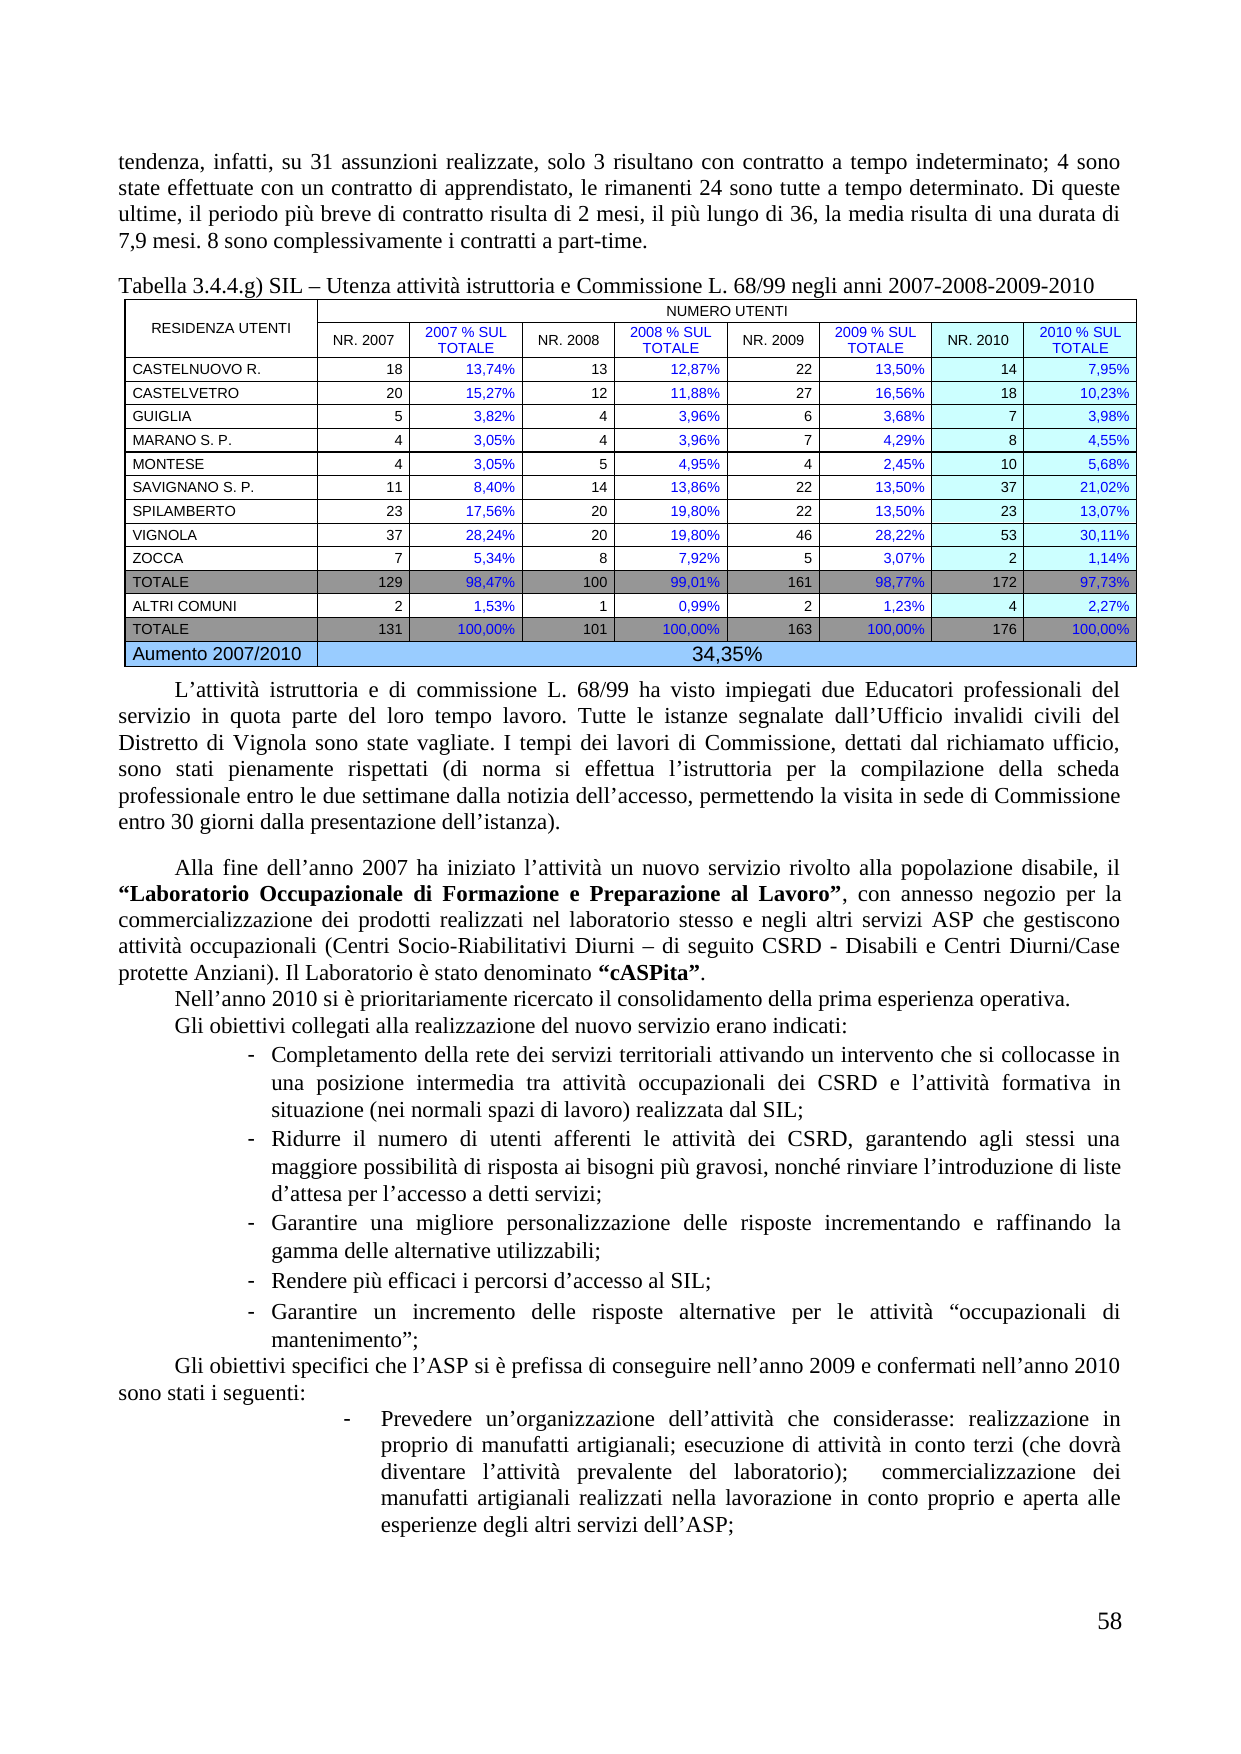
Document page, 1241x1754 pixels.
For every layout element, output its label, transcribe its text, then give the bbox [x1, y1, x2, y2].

table_cell 3,05% [410, 453, 522, 475]
table_cell 14 [932, 358, 1023, 381]
table_cell 22 [728, 500, 819, 522]
table_cell 21,02% [1024, 476, 1136, 499]
text Nell’anno 2010 si è prioritariamente ricercato il consolidamento della prima esperienza operativa. [118, 985, 1122, 1012]
table_cell 4,95% [615, 453, 727, 475]
table_cell 5,68% [1024, 453, 1136, 475]
table_cell NR. 2008 [523, 323, 614, 357]
table_cell 13,50% [820, 476, 931, 499]
table_cell MONTESE [126, 453, 317, 475]
table_cell 3,07% [820, 547, 931, 570]
text L’attività istruttoria e di commissione L. 68/99 ha visto impiegati due Educatori professionali del servizio in quota parte del loro tempo lavoro. Tutte le istanze segnalate dall’Ufficio invalidi civili del Distretto di Vignola sono state vagliate. I tempi dei lavori di Commissione, dettati dal richiamato ufficio, sono stati pienamente rispettati (di norma si effettua l’istruttoria per la compilazione della scheda professionale entro le due settimane dalla notizia dell’accesso, permettendo la visita in sede di Commissione entro 30 giorni dalla presentazione dell’istanza). [118, 676, 1122, 834]
table_cell 8,40% [410, 476, 522, 499]
text Tabella 3.4.4.g) SIL – Utenza attività istruttoria e Commissione L. 68/99 negli anni 2007-2008-2009-2010 [118, 272, 1122, 299]
table_cell 2 [318, 594, 409, 617]
table_cell 14 [523, 476, 614, 499]
table_cell 23 [932, 500, 1023, 522]
table_cell SPILAMBERTO [126, 500, 317, 522]
table_cell 13,74% [410, 358, 522, 381]
table_cell 163 [728, 618, 819, 641]
table_header RESIDENZA UTENTI [126, 300, 317, 357]
table_cell 28,22% [820, 524, 931, 546]
table_cell 12 [523, 382, 614, 404]
table_cell 6 [728, 405, 819, 428]
table_cell 98,47% [410, 571, 522, 593]
table_cell 11,88% [615, 382, 727, 404]
table_cell 23 [318, 500, 409, 522]
table_cell 7,92% [615, 547, 727, 570]
table_cell 101 [523, 618, 614, 641]
table_cell 3,05% [410, 429, 522, 451]
table_cell 13,50% [820, 358, 931, 381]
table_cell 7 [728, 429, 819, 451]
table_cell 22 [728, 358, 819, 381]
table_cell 100,00% [820, 618, 931, 641]
table_cell NR. 2007 [318, 323, 409, 357]
table_cell 98,77% [820, 571, 931, 593]
table_cell 3,98% [1024, 405, 1136, 428]
table_cell 8 [932, 429, 1023, 451]
table_cell TOTALE [126, 571, 317, 593]
table_cell 4 [932, 594, 1023, 617]
table_cell 13 [523, 358, 614, 381]
table_cell 100,00% [410, 618, 522, 641]
table_cell 13,86% [615, 476, 727, 499]
table_cell MARANO S. P. [126, 429, 317, 451]
table_cell 2,45% [820, 453, 931, 475]
table_cell 4 [523, 405, 614, 428]
table_cell 15,27% [410, 382, 522, 404]
table_cell 10 [932, 453, 1023, 475]
table_cell 16,56% [820, 382, 931, 404]
table_cell CASTELNUOVO R. [126, 358, 317, 381]
table_cell 131 [318, 618, 409, 641]
table_cell 11 [318, 476, 409, 499]
list Prevedere un’organizzazione dell’attività che considerasse: realizzazione in proprio di manufatti artigianali; esecuzione di attività in conto terzi (che dovrà diventare l’attività prevalente del laboratorio); commercializzazione dei manufatti artigianali realizzati nella lavorazione in conto proprio e aperta alle esperienze degli altri servizi dell’ASP; [343, 1405, 1122, 1537]
table_cell 1 [523, 594, 614, 617]
table_cell 1,14% [1024, 547, 1136, 570]
text Alla fine dell’anno 2007 ha iniziato l’attività un nuovo servizio rivolto alla popolazione disabile, il “Laboratorio Occupazionale di Formazione e Preparazione al Lavoro”, con annesso negozio per la commercializzazione dei prodotti realizzati nel laboratorio stesso e negli altri servizi ASP che gestiscono attività occupazionali (Centri Socio-Riabilitativi Diurni – di seguito CSRD - Disabili e Centri Diurni/Case protette Anziani). Il Laboratorio è stato denominato “cASPita”. [118, 853, 1122, 985]
table_cell 100 [523, 571, 614, 593]
table_cell 1,23% [820, 594, 931, 617]
table_cell 20 [523, 524, 614, 546]
list Rendere più efficaci i percorsi d’accesso al SIL; [247, 1263, 1122, 1295]
text Gli obiettivi collegati alla realizzazione del nuovo servizio erano indicati: [118, 1012, 1122, 1038]
table_cell NR. 2009 [728, 323, 819, 357]
table_cell 7 [318, 547, 409, 570]
table_cell 13,07% [1024, 500, 1136, 522]
table_cell 34,35% [318, 642, 1136, 666]
table_cell 27 [728, 382, 819, 404]
table_cell 8 [523, 547, 614, 570]
table_cell 2,27% [1024, 594, 1136, 617]
table_cell 19,80% [615, 524, 727, 546]
table_cell 3,82% [410, 405, 522, 428]
table_cell CASTELVETRO [126, 382, 317, 404]
table_cell 4 [318, 429, 409, 451]
table_cell 0,99% [615, 594, 727, 617]
table_cell 5 [318, 405, 409, 428]
table_cell 99,01% [615, 571, 727, 593]
table_cell 3,96% [615, 405, 727, 428]
table_cell 4 [728, 453, 819, 475]
table_cell 4 [523, 429, 614, 451]
table_cell 4,55% [1024, 429, 1136, 451]
table_cell 3,96% [615, 429, 727, 451]
table_cell 2 [728, 594, 819, 617]
table_cell TOTALE [126, 618, 317, 641]
table_cell 13,50% [820, 500, 931, 522]
table_cell 19,80% [615, 500, 727, 522]
table_cell 17,56% [410, 500, 522, 522]
table_cell 100,00% [615, 618, 727, 641]
table_cell 5,34% [410, 547, 522, 570]
table_cell 3,68% [820, 405, 931, 428]
table_header NUMERO UTENTI [318, 300, 1136, 322]
table_cell ALTRI COMUNI [126, 594, 317, 617]
table_cell ZOCCA [126, 547, 317, 570]
list Completamento della rete dei servizi territoriali attivando un intervento che si collocasse in una posizione intermedia tra attività occupazionali dei CSRD e l’attività formativa in situazione (nei normali spazi di lavoro) realizzata dal SIL; [247, 1038, 1122, 1122]
table_cell 129 [318, 571, 409, 593]
table_cell NR. 2010 [932, 323, 1023, 357]
table_cell VIGNOLA [126, 524, 317, 546]
table_cell 97,73% [1024, 571, 1136, 593]
table_cell 2010 % SUL TOTALE [1024, 323, 1136, 357]
table_cell Aumento 2007/2010 [126, 642, 317, 666]
table_cell SAVIGNANO S. P. [126, 476, 317, 499]
table_cell 10,23% [1024, 382, 1136, 404]
table_cell 18 [318, 358, 409, 381]
table_cell 18 [932, 382, 1023, 404]
table_cell 12,87% [615, 358, 727, 381]
table_cell 37 [318, 524, 409, 546]
table_cell 20 [318, 382, 409, 404]
table_cell 5 [523, 453, 614, 475]
table_cell 4 [318, 453, 409, 475]
table_cell 22 [728, 476, 819, 499]
table_cell 46 [728, 524, 819, 546]
table_cell 2 [932, 547, 1023, 570]
list Garantire una migliore personalizzazione delle risposte incrementando e raffinando la gamma delle alternative utilizzabili; [247, 1206, 1122, 1263]
table_cell 2007 % SUL TOTALE [410, 323, 522, 357]
table_cell 2008 % SUL TOTALE [615, 323, 727, 357]
table_cell 100,00% [1024, 618, 1136, 641]
table_cell 37 [932, 476, 1023, 499]
table_cell 7 [932, 405, 1023, 428]
list Ridurre il numero di utenti afferenti le attività dei CSRD, garantendo agli stessi una maggiore possibilità di risposta ai bisogni più gravosi, nonché rinviare l’introduzione di liste d’attesa per l’accesso a detti servizi; [247, 1122, 1122, 1206]
table_cell 30,11% [1024, 524, 1136, 546]
table_cell 4,29% [820, 429, 931, 451]
table_cell 2009 % SUL TOTALE [820, 323, 931, 357]
table_cell 5 [728, 547, 819, 570]
table_cell 176 [932, 618, 1023, 641]
table_cell 28,24% [410, 524, 522, 546]
table_cell 7,95% [1024, 358, 1136, 381]
table_cell 172 [932, 571, 1023, 593]
table_cell 20 [523, 500, 614, 522]
text tendenza, infatti, su 31 assunzioni realizzate, solo 3 risultano con contratto a tempo indeterminato; 4 sono state effettuate con un contratto di apprendistato, le rimanenti 24 sono tutte a tempo determinato. Di queste ultime, il periodo più breve di contratto risulta di 2 mesi, il più lungo di 36, la media risulta di una durata di 7,9 mesi. 8 sono complessivamente i contratti a part-time. [118, 148, 1122, 253]
table_cell 161 [728, 571, 819, 593]
table_cell GUIGLIA [126, 405, 317, 428]
table_cell 53 [932, 524, 1023, 546]
table_cell 1,53% [410, 594, 522, 617]
list Garantire un incremento delle risposte alternative per le attività “occupazionali di mantenimento”; [247, 1295, 1122, 1352]
text Gli obiettivi specifici che l’ASP si è prefissa di conseguire nell’anno 2009 e confermati nell’anno 2010 sono stati i seguenti: [118, 1352, 1122, 1405]
